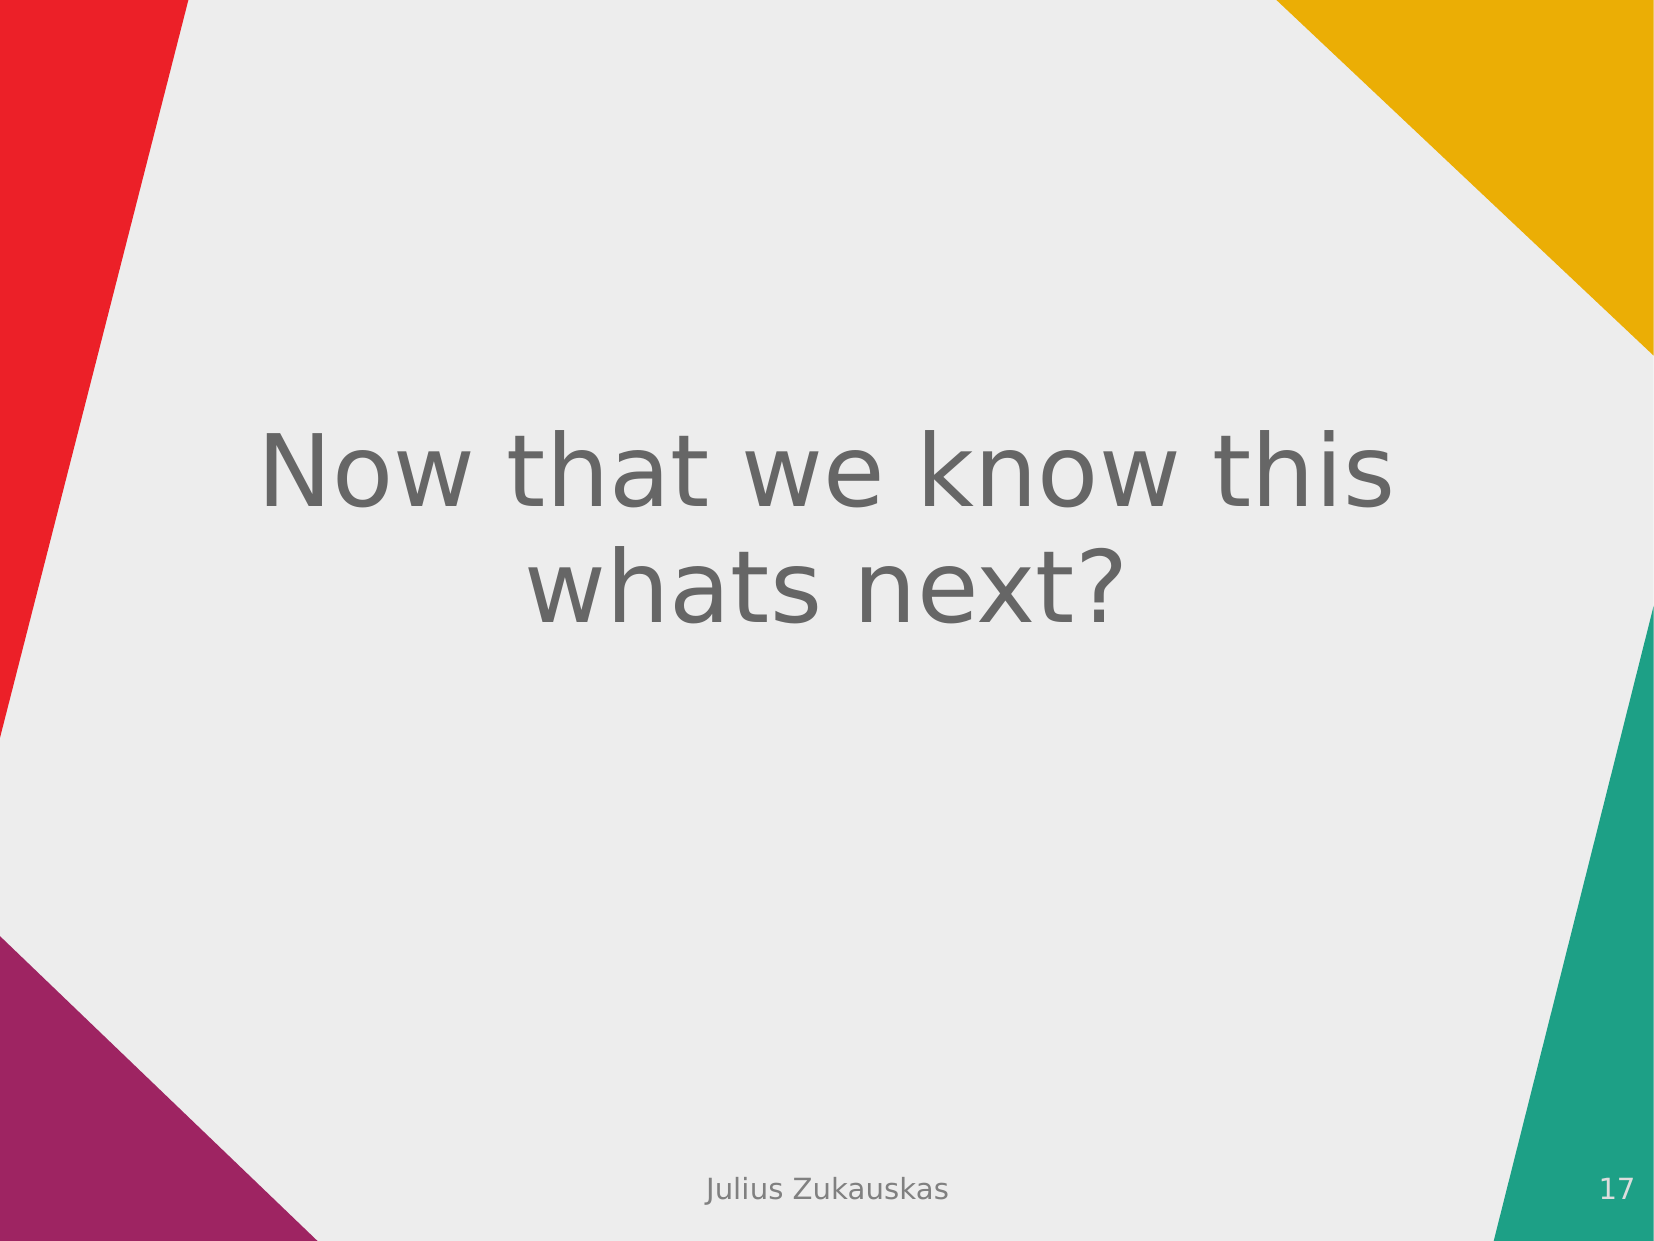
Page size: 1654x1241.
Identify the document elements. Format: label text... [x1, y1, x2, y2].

subtitle Now that we know this whats next? [114, 73, 1539, 986]
